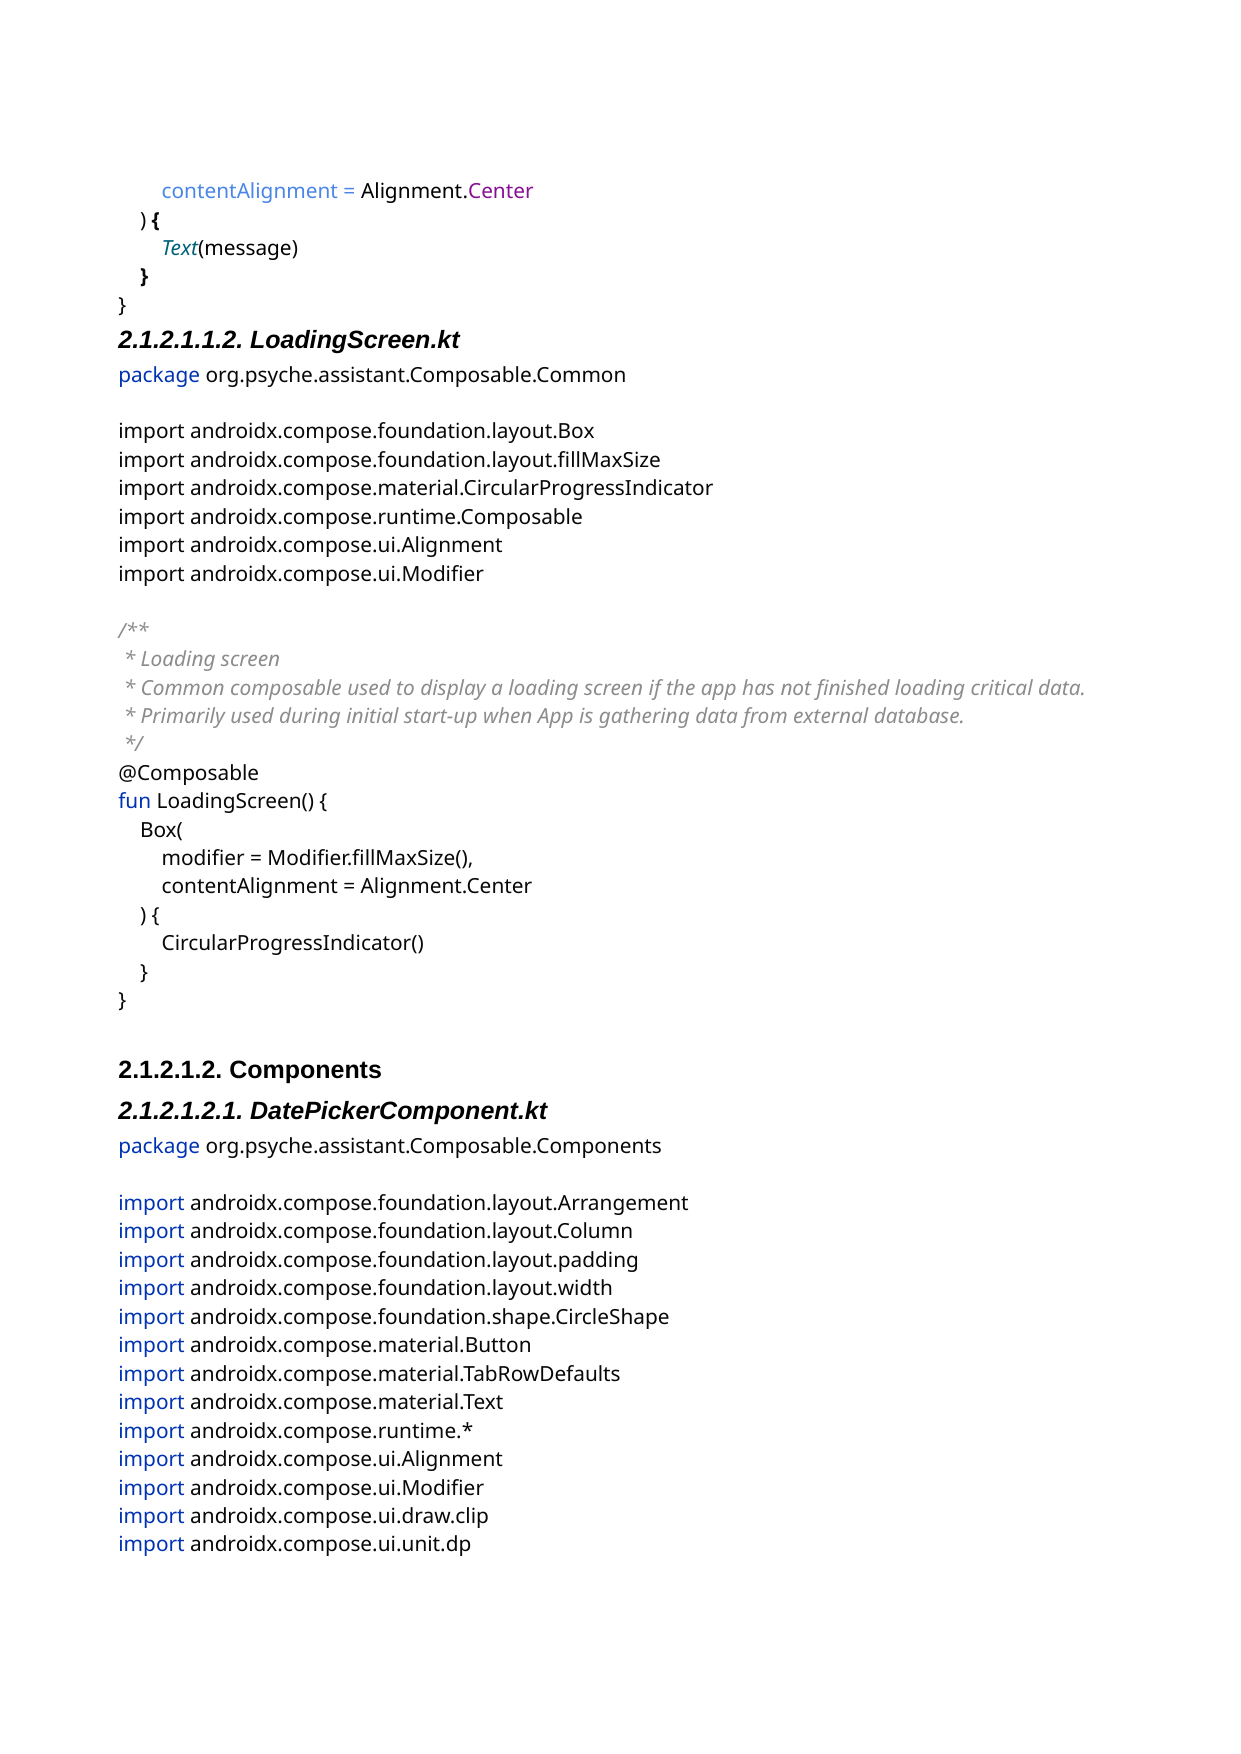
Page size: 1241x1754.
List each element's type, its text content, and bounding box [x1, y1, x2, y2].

subtitle 2.1.2.1.2. Components [118, 1055, 1122, 1084]
subtitle 2.1.2.1.2.1. DatePickerComponent.kt [118, 1096, 1122, 1125]
text package org.psyche.assistant.Composable.Components import androidx.compose.foundation.layout.Arrangement import androidx.compose.foundation.layout.Column import androidx.compose.foundation.layout.padding import androidx.compose.foundation.layout.width import androidx.compose.foundation.shape.CircleShape import androidx.compose.material.Button import androidx.compose.material.TabRowDefaults import androidx.compose.material.Text import androidx.compose.runtime.* import androidx.compose.ui.Alignment import androidx.compose.ui.Modifier import androidx.compose.ui.draw.clip import androidx.compose.ui.unit.dp [118, 1131, 1122, 1558]
text package org.psyche.assistant.Composable.Common import androidx.compose.foundation.layout.Box import androidx.compose.foundation.layout.fillMaxSize import androidx.compose.material.CircularProgressIndicator import androidx.compose.runtime.Composable import androidx.compose.ui.Alignment import androidx.compose.ui.Modifier /** * Loading screen * Common composable used to display a loading screen if the app has not finished loading critical data. * Primarily used during initial start-up when App is gathering data from external database. */ @Composable fun LoadingScreen() { Box( modifier = Modifier.fillMaxSize(), contentAlignment = Alignment.Center ) { CircularProgressIndicator() } } [118, 360, 1122, 1014]
subtitle 2.1.2.1.1.2. LoadingScreen.kt [118, 325, 1122, 353]
text contentAlignment = Alignment.Center ) { Text(message) } } [118, 176, 1122, 318]
